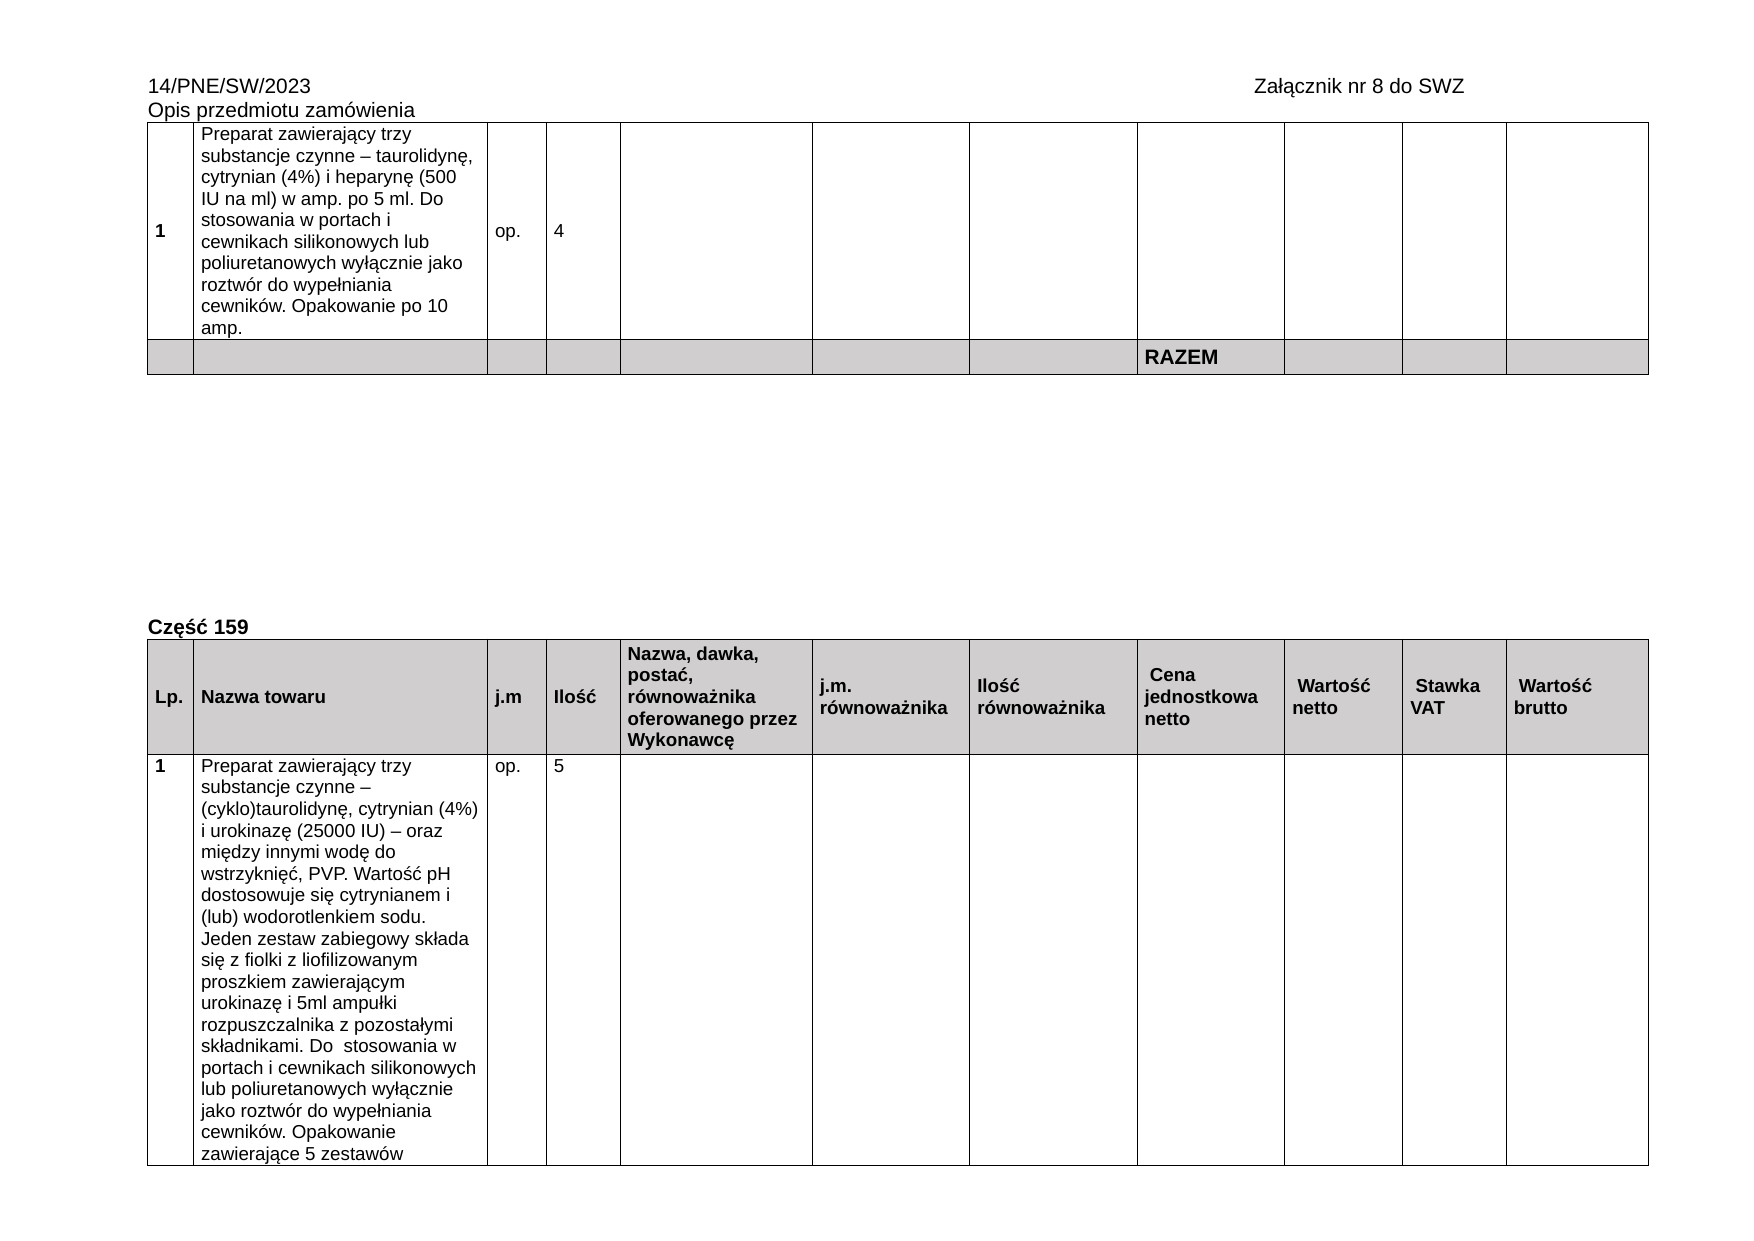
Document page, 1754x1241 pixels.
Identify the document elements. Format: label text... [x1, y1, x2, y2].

table_cell [1285, 755, 1402, 1164]
table_cell [1138, 123, 1284, 338]
table_cell op. [488, 123, 546, 338]
table_header Cena jednostkowa netto [1138, 640, 1284, 754]
table_header Ilość równoważnika [970, 640, 1137, 754]
table_cell Preparat zawierający trzy substancje czynne – taurolidynę, cytrynian (4%) i heparynę (500 IU na ml) w amp. po 5 ml. Do stosowania w portach i cewnikach silikonowych lub poliuretanowych wyłącznie jako roztwór do wypełniania cewników. Opakowanie po 10 amp. [194, 123, 487, 338]
table_cell [813, 755, 969, 1164]
table_cell [547, 340, 620, 374]
table_header Lp. [148, 640, 193, 754]
text Część 159 [148, 614, 1606, 638]
table_cell [1403, 123, 1506, 338]
table_header Wartość brutto [1507, 640, 1648, 754]
table_cell [621, 123, 812, 338]
table_cell [1285, 340, 1402, 374]
table_cell [1285, 123, 1402, 338]
table_cell 1 [148, 755, 193, 1164]
table_cell [813, 123, 969, 338]
table_cell [813, 340, 969, 374]
table_header Stawka VAT [1403, 640, 1506, 754]
table_cell [1138, 755, 1284, 1164]
table_cell [621, 755, 812, 1164]
table_header j.m. równoważnika [813, 640, 969, 754]
table_cell [970, 340, 1137, 374]
table_cell [970, 755, 1137, 1164]
table_cell 4 [547, 123, 620, 338]
table_cell [1403, 340, 1506, 374]
table_cell 5 [547, 755, 620, 1164]
table_cell op. [488, 755, 546, 1164]
table_cell [1507, 755, 1648, 1164]
table_header Wartość netto [1285, 640, 1402, 754]
table_cell 1 [148, 123, 193, 338]
table_header Ilość [547, 640, 620, 754]
table_header j.m [488, 640, 546, 754]
table_cell RAZEM [1138, 340, 1284, 374]
table_cell [970, 123, 1137, 338]
table_cell [194, 340, 487, 374]
table_cell Preparat zawierający trzy substancje czynne – (cyklo)taurolidynę, cytrynian (4%) i urokinazę (25000 IU) – oraz między innymi wodę do wstrzyknięć, PVP. Wartość pH dostosowuje się cytrynianem i (lub) wodorotlenkiem sodu. Jeden zestaw zabiegowy składa się z fiolki z liofilizowanym proszkiem zawierającym urokinazę i 5ml ampułki rozpuszczalnika z pozostałymi składnikami. Do stosowania w portach i cewnikach silikonowych lub poliuretanowych wyłącznie jako roztwór do wypełniania cewników. Opakowanie zawierające 5 zestawów [194, 755, 487, 1164]
table_cell [148, 340, 193, 374]
table_header Nazwa, dawka, postać, równoważnika oferowanego przez Wykonawcę [621, 640, 812, 754]
table_header Nazwa towaru [194, 640, 487, 754]
table_cell [1507, 123, 1648, 338]
table_cell [1403, 755, 1506, 1164]
table_cell [621, 340, 812, 374]
table_cell [488, 340, 546, 374]
table_cell [1507, 340, 1648, 374]
